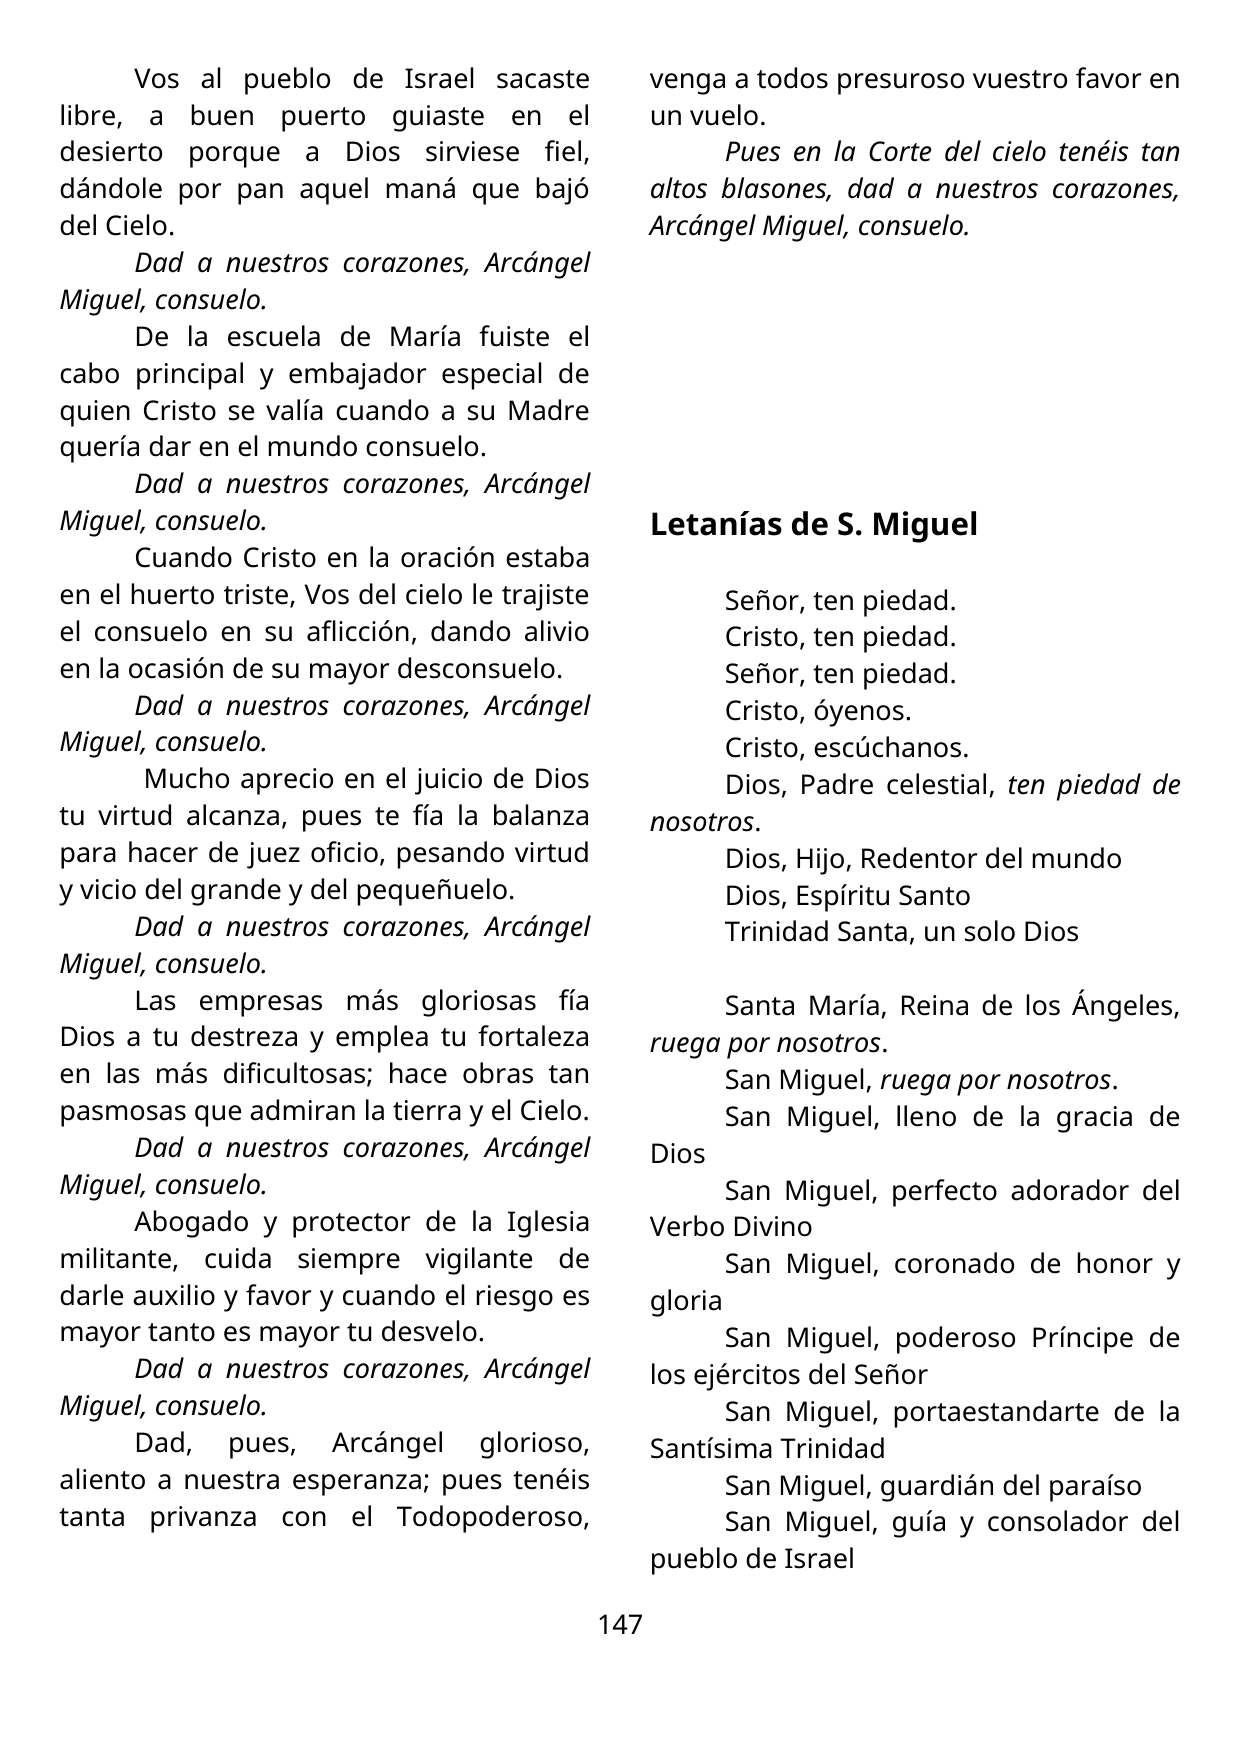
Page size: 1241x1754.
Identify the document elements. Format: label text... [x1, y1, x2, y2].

subtitle Cristo, ten piedad. [649, 618, 1181, 655]
subtitle Dad, pues, Arcángel glorioso, aliento a nuestra esperanza; pues tenéis tanta privanza con el Todopoderoso, [59, 1423, 591, 1534]
subtitle Letanías de S. Miguel [649, 502, 1181, 544]
subtitle Dad a nuestros corazones, Arcángel Miguel, consuelo. [59, 243, 591, 317]
subtitle Las empresas más gloriosas fía Dios a tu destreza y emplea tu fortaleza en las más dificultosas; hace obras tan pasmosas que admiran la tierra y el Cielo. [59, 981, 591, 1128]
subtitle Dad a nuestros corazones, Arcángel Miguel, consuelo. [59, 907, 591, 981]
subtitle Señor, ten piedad. [649, 655, 1181, 692]
subtitle Dios, Espíritu Santo [649, 876, 1181, 913]
subtitle venga a todos presuroso vuestro favor en un vuelo. [649, 59, 1181, 133]
subtitle San Miguel, lleno de la gracia de Dios [649, 1097, 1181, 1171]
subtitle San Miguel, perfecto adorador del Verbo Divino [649, 1171, 1181, 1245]
subtitle Dad a nuestros corazones, Arcángel Miguel, consuelo. [59, 686, 591, 760]
subtitle San Miguel, portaestandarte de la Santísima Trinidad [649, 1392, 1181, 1466]
subtitle Abogado y protector de la Iglesia militante, cuida siempre vigilante de darle auxilio y favor y cuando el riesgo es mayor tanto es mayor tu desvelo. [59, 1202, 591, 1350]
subtitle Señor, ten piedad. [649, 581, 1181, 618]
subtitle Dad a nuestros corazones, Arcángel Miguel, consuelo. [59, 465, 591, 538]
subtitle San Miguel, guía y consolador del pueblo de Israel [649, 1503, 1181, 1577]
subtitle San Miguel, coronado de honor y gloria [649, 1245, 1181, 1318]
subtitle Cristo, óyenos. [649, 692, 1181, 728]
subtitle San Miguel, poderoso Príncipe de los ejércitos del Señor [649, 1318, 1181, 1392]
subtitle Mucho aprecio en el juicio de Dios tu virtud alcanza, pues te fía la balanza para hacer de juez oficio, pesando virtud y vicio del grande y del pequeñuelo. [59, 760, 591, 907]
subtitle Santa María, Reina de los Ángeles, ruega por nosotros. [649, 987, 1181, 1060]
subtitle San Miguel, guardián del paraíso [649, 1466, 1181, 1503]
subtitle Dios, Hijo, Redentor del mundo [649, 839, 1181, 876]
subtitle Vos al pueblo de Israel sacaste libre, a buen puerto guiaste en el desierto porque a Dios sirviese fiel, dándole por pan aquel maná que bajó del Cielo. [59, 59, 591, 243]
subtitle Dad a nuestros corazones, Arcángel Miguel, consuelo. [59, 1128, 591, 1202]
subtitle Trinidad Santa, un solo Dios [649, 913, 1181, 950]
subtitle Cuando Cristo en la oración estaba en el huerto triste, Vos del cielo le trajiste el consuelo en su aflicción, dando alivio en la ocasión de su mayor desconsuelo. [59, 538, 591, 686]
subtitle De la escuela de María fuiste el cabo principal y embajador especial de quien Cristo se valía cuando a su Madre quería dar en el mundo consuelo. [59, 317, 591, 465]
subtitle Dios, Padre celestial, ten piedad de nosotros. [649, 765, 1181, 839]
subtitle Pues en la Corte del cielo tenéis tan altos blasones, dad a nuestros corazones, Arcángel Miguel, consuelo. [649, 133, 1181, 243]
subtitle Cristo, escúchanos. [649, 728, 1181, 765]
subtitle Dad a nuestros corazones, Arcángel Miguel, consuelo. [59, 1350, 591, 1423]
subtitle San Miguel, ruega por nosotros. [649, 1060, 1181, 1097]
